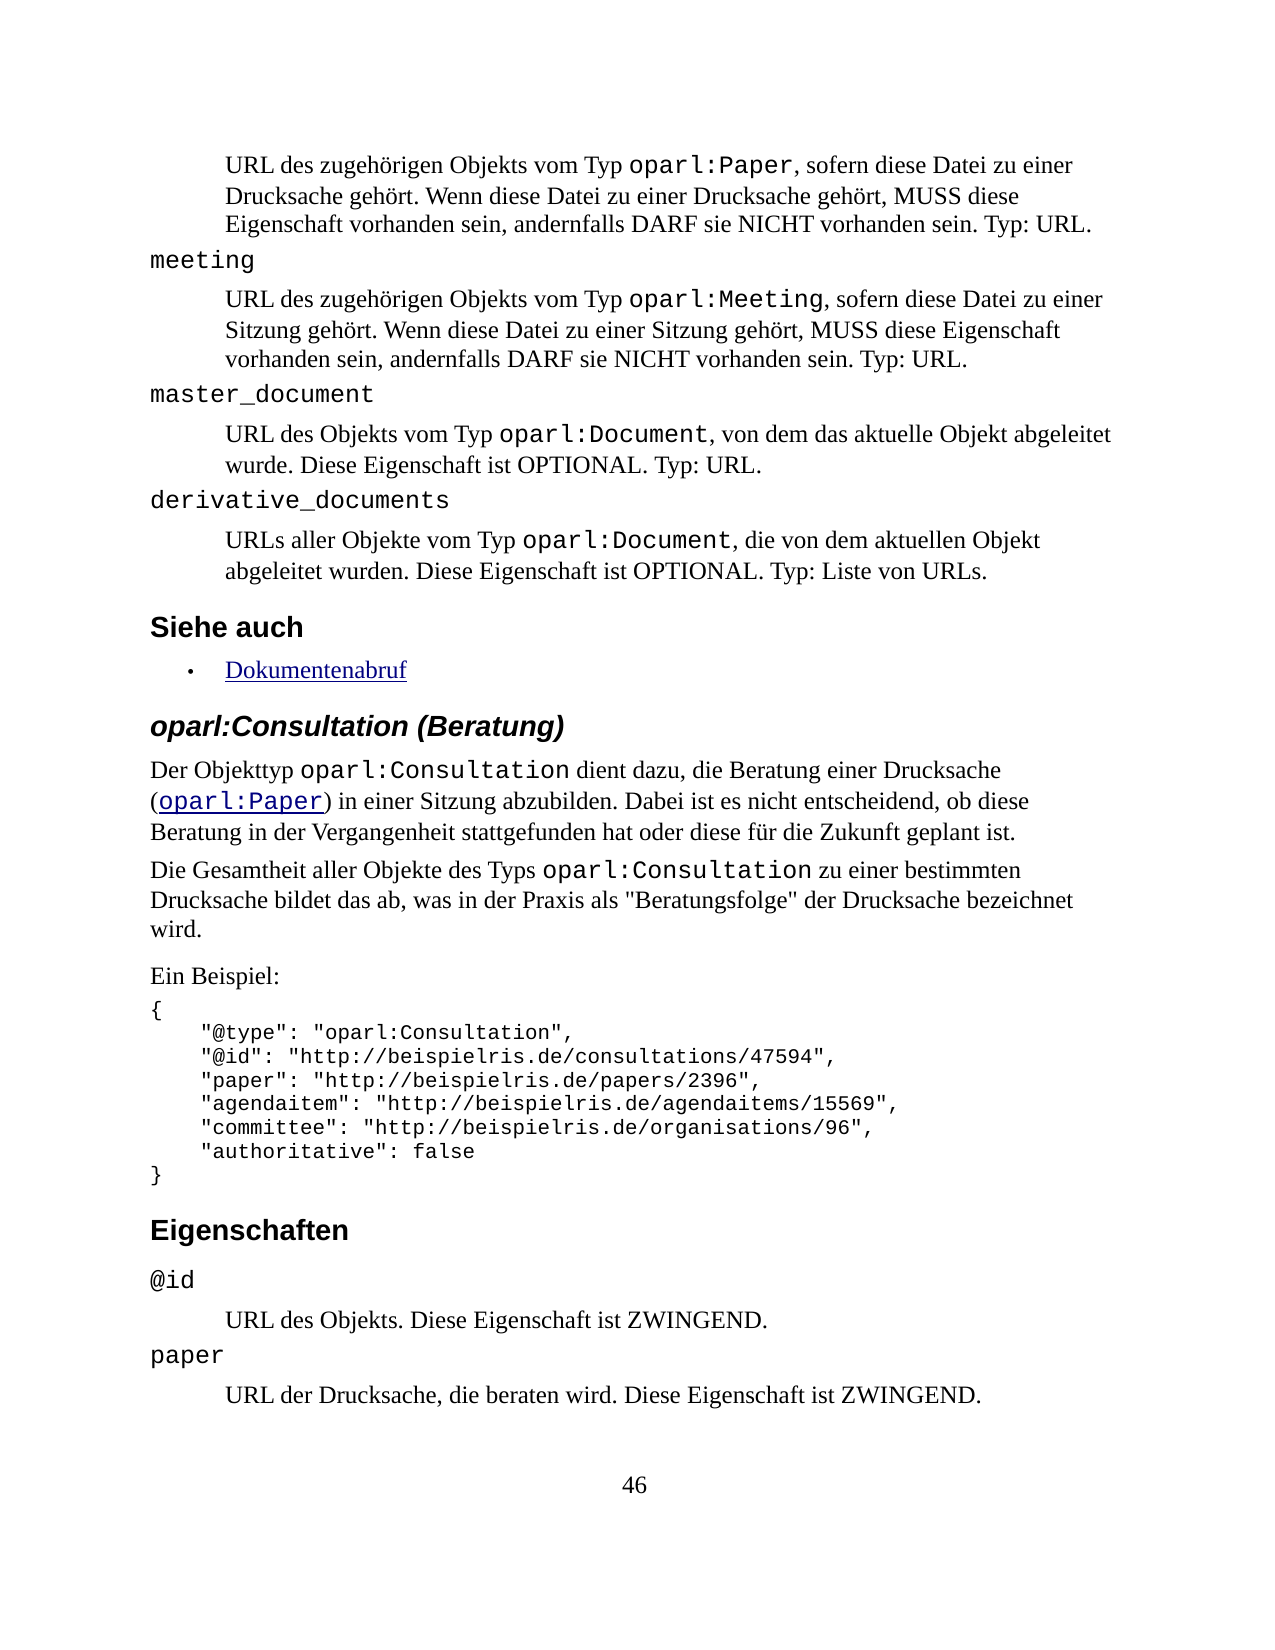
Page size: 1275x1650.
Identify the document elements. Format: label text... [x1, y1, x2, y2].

text meeting [150, 247, 1125, 276]
text "@type": "oparl:Consultation", [150, 1022, 1125, 1046]
text "paper": "http://beispielris.de/papers/2396", [150, 1070, 1125, 1093]
text URLs aller Objekte vom Typ oparl:Document, die von dem aktuellen Objekt abgeleitet wurden. Diese Eigenschaft ist OPTIONAL. Typ: Liste von URLs. [225, 525, 1125, 584]
text Ein Beispiel: [150, 961, 1125, 990]
text derivative_documents [150, 488, 1125, 516]
text { [150, 999, 1125, 1022]
text Der Objekttyp oparl:Consultation dient dazu, die Beratung einer Drucksache (oparl:Paper) in einer Sitzung abzubilden. Dabei ist es nicht entscheidend, ob diese Beratung in der Vergangenheit stattgefunden hat oder diese für die Zukunft geplant ist. [150, 755, 1125, 846]
text URL des zugehörigen Objekts vom Typ oparl:Meeting, sofern diese Datei zu einer Sitzung gehört. Wenn diese Datei zu einer Sitzung gehört, MUSS diese Eigenschaft vorhanden sein, andernfalls DARF sie NICHT vorhanden sein. Typ: URL. [225, 284, 1125, 373]
text URL des Objekts. Diese Eigenschaft ist ZWINGEND. [225, 1305, 1125, 1334]
subtitle Eigenschaften [150, 1213, 1125, 1246]
text "agendaitem": "http://beispielris.de/agendaitems/15569", [150, 1093, 1125, 1117]
subtitle oparl:Consultation (Beratung) [150, 709, 1125, 743]
text "@id": "http://beispielris.de/consultations/47594", [150, 1046, 1125, 1070]
text URL des Objekts vom Typ oparl:Document, von dem das aktuelle Objekt abgeleitet wurde. Diese Eigenschaft ist OPTIONAL. Typ: URL. [225, 419, 1125, 479]
subtitle Siehe auch [150, 609, 1125, 643]
text @id [150, 1268, 1125, 1296]
text paper [150, 1343, 1125, 1371]
list Dokumentenabruf [187, 656, 1125, 684]
text URL des zugehörigen Objekts vom Typ oparl:Paper, sofern diese Datei zu einer Drucksache gehört. Wenn diese Datei zu einer Drucksache gehört, MUSS diese Eigenschaft vorhanden sein, andernfalls DARF sie NICHT vorhanden sein. Typ: URL. [225, 150, 1125, 238]
text "committee": "http://beispielris.de/organisations/96", [150, 1117, 1125, 1141]
text Die Gesamtheit aller Objekte des Typs oparl:Consultation zu einer bestimmten Drucksache bildet das ab, was in der Praxis als "Beratungsfolge" der Drucksache bezeichnet wird. [150, 855, 1125, 943]
text URL der Drucksache, die beraten wird. Diese Eigenschaft ist ZWINGEND. [225, 1380, 1125, 1409]
text "authoritative": false [150, 1141, 1125, 1164]
text } [150, 1164, 1125, 1188]
text master_document [150, 382, 1125, 410]
